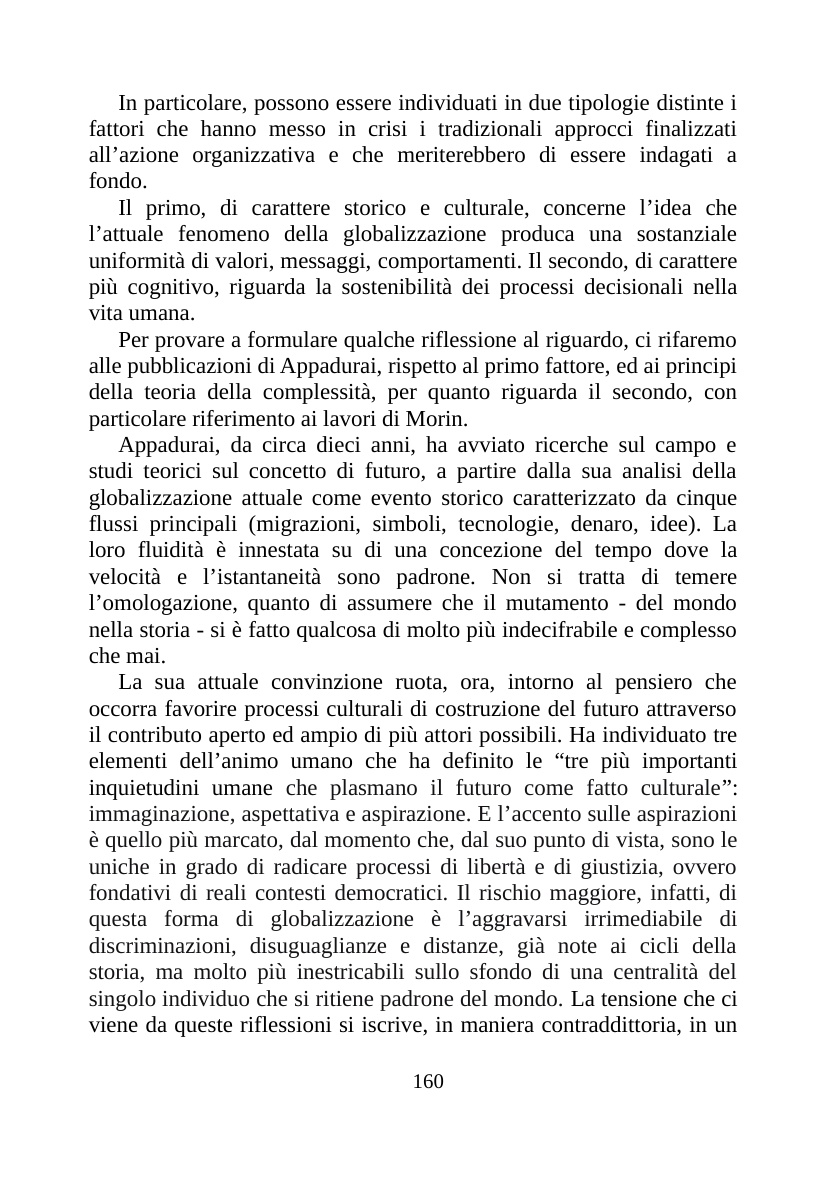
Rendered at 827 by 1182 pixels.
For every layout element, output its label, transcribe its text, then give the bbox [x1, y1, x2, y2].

text La sua attuale convinzione ruota, ora, intorno al pensiero che occorra favorire processi culturali di costruzione del futuro attraverso il contributo aperto ed ampio di più attori possibili. Ha individuato tre elementi dell’animo umano che ha definito le “tre più importanti inquietudini umane che plasmano il futuro come fatto culturale”: immaginazione, aspettativa e aspirazione. E l’accento sulle aspirazioni è quello più marcato, dal momento che, dal suo punto di vista, sono le uniche in grado di radicare processi di libertà e di giustizia, ovvero fondativi di reali contesti democratici. Il rischio maggiore, infatti, di questa forma di globalizzazione è l’aggravarsi irrimediabile di discriminazioni, disuguaglianze e distanze, già note ai cicli della storia, ma molto più inestricabili sullo sfondo di una centralità del singolo individuo che si ritiene padrone del mondo. La tensione che ci viene da queste riflessioni si iscrive, in maniera contraddittoria, in un [88, 668, 738, 1037]
text Il primo, di carattere storico e culturale, concerne l’idea che l’attuale fenomeno della globalizzazione produca una sostanziale uniformità di valori, messaggi, comportamenti. Il secondo, di carattere più cognitivo, riguarda la sostenibilità dei processi decisionali nella vita umana. [88, 194, 738, 326]
text Per provare a formulare qualche riflessione al riguardo, ci rifaremo alle pubblicazioni di Appadurai, rispetto al primo fattore, ed ai principi della teoria della complessità, per quanto riguarda il secondo, con particolare riferimento ai lavori di Morin. [88, 326, 738, 431]
text In particolare, possono essere individuati in due tipologie distinte i fattori che hanno messo in crisi i tradizionali approcci finalizzati all’azione organizzativa e che meriterebbero di essere indagati a fondo. [88, 88, 738, 194]
text Appadurai, da circa dieci anni, ha avviato ricerche sul campo e studi teorici sul concetto di futuro, a partire dalla sua analisi della globalizzazione attuale come evento storico caratterizzato da cinque flussi principali (migrazioni, simboli, tecnologie, denaro, idee). La loro fluidità è innestata su di una concezione del tempo dove la velocità e l’istantaneità sono padrone. Non si tratta di temere l’omologazione, quanto di assumere che il mutamento - del mondo nella storia - si è fatto qualcosa di molto più indecifrabile e complesso che mai. [88, 431, 738, 668]
